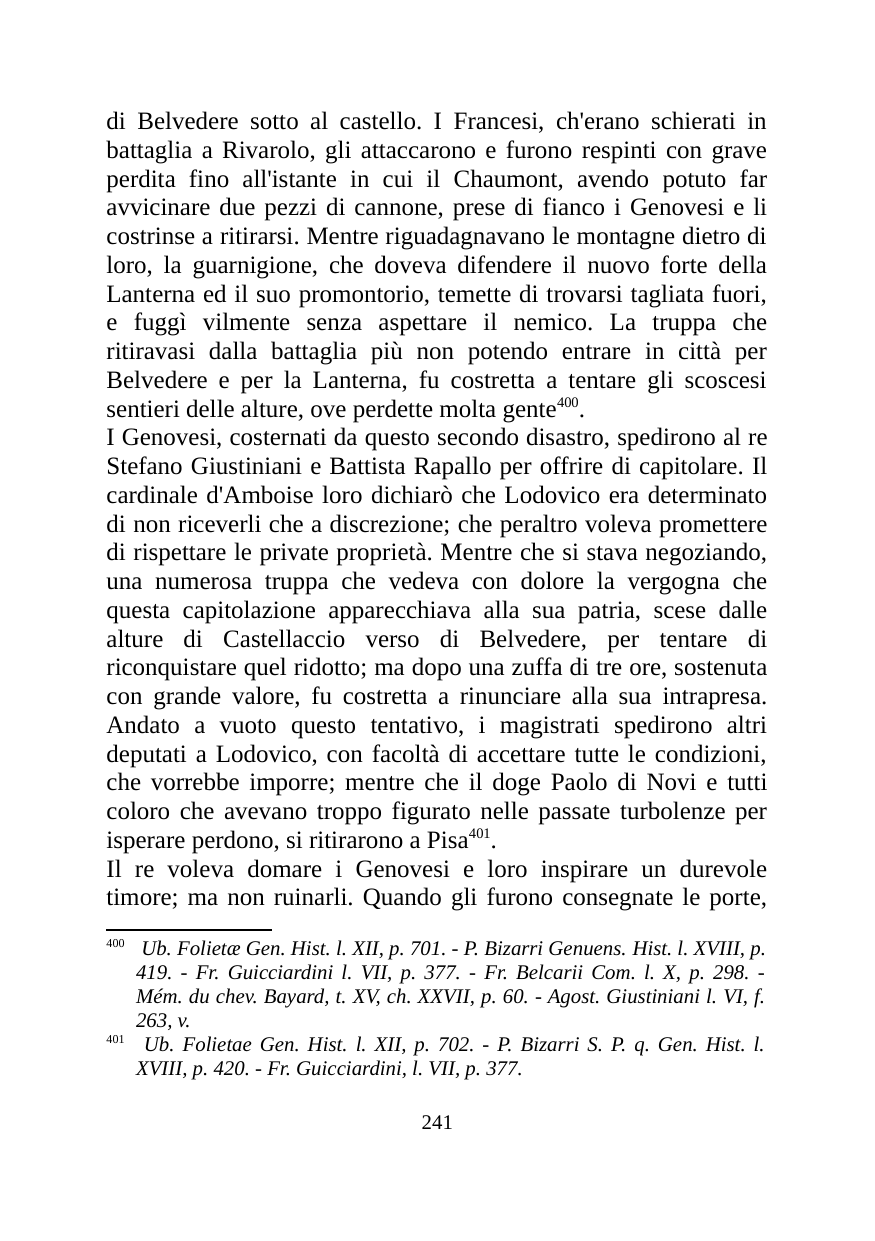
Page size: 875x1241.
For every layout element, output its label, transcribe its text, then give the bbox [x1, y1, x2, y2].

text Ub. Folietae Gen. Hist. l. XII, p. 702. - P. Bizarri S. P. q. Gen. Hist. l. XVIII, p. 420. - Fr. Guicciardini, l. VII, p. 377. [106, 1032, 768, 1080]
text I Genovesi, costernati da questo secondo disastro, spedirono al re Stefano Giustiniani e Battista Rapallo per offrire di capitolare. Il cardinale d'Amboise loro dichiarò che Lodovico era determinato di non riceverli che a discrezione; che peraltro voleva promettere di rispettare le private proprietà. Mentre che si stava negoziando, una numerosa truppa che vedeva con dolore la vergogna che questa capitolazione apparecchiava alla sua patria, scese dalle alture di Castellaccio verso di Belvedere, per tentare di riconquistare quel ridotto; ma dopo una zuffa di tre ore, sostenuta con grande valore, fu costretta a rinunciare alla sua intrapresa. Andato a vuoto questo tentativo, i magistrati spedirono altri deputati a Lodovico, con facoltà di accettare tutte le condizioni, che vorrebbe imporre; mentre che il doge Paolo di Novi e tutti coloro che avevano troppo figurato nelle passate turbolenze per isperare perdono, si ritirarono a Pisa. [106, 422, 768, 854]
text Il re voleva domare i Genovesi e loro inspirare un durevole timore; ma non ruinarli. Quando gli furono consegnate le porte, [106, 854, 768, 911]
text Ub. Folietæ Gen. Hist. l. XII, p. 701. - P. Bizarri Genuens. Hist. l. XVIII, p. 419. - Fr. Guicciardini l. VII, p. 377. - Fr. Belcarii Com. l. X, p. 298. - Mém. du chev. Bayard, t. XV, ch. XXVII, p. 60. - Agost. Giustiniani l. VI, f. 263, v. [106, 936, 768, 1032]
text di Belvedere sotto al castello. I Francesi, ch'erano schierati in battaglia a Rivarolo, gli attaccarono e furono respinti con grave perdita fino all'istante in cui il Chaumont, avendo potuto far avvicinare due pezzi di cannone, prese di fianco i Genovesi e li costrinse a ritirarsi. Mentre riguadagnavano le montagne dietro di loro, la guarnigione, che doveva difendere il nuovo forte della Lanterna ed il suo promontorio, temette di trovarsi tagliata fuori, e fuggì vilmente senza aspettare il nemico. La truppa che ritiravasi dalla battaglia più non potendo entrare in città per Belvedere e per la Lanterna, fu costretta a tentare gli scoscesi sentieri delle alture, ove perdette molta gente. [106, 106, 768, 422]
